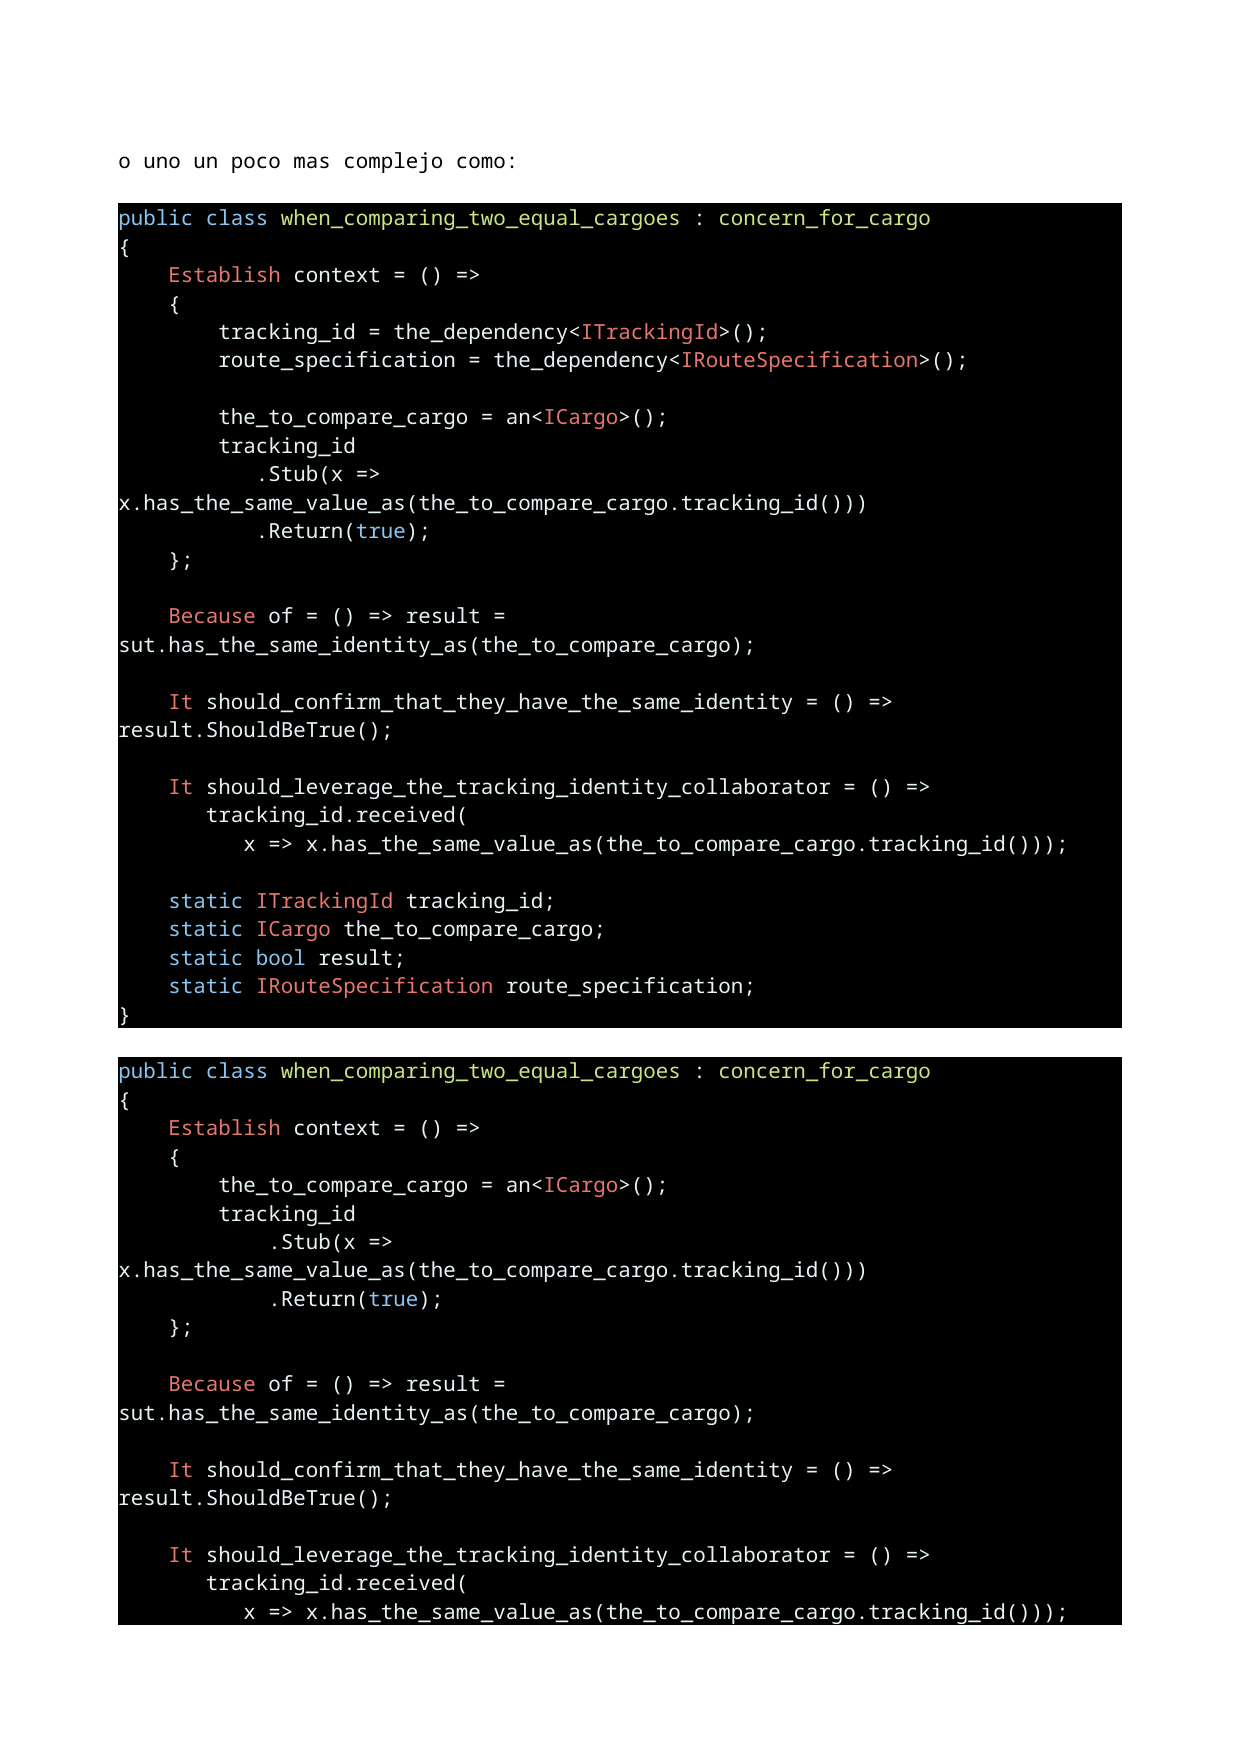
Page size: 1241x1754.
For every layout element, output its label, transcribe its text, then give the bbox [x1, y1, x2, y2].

text tracking_id [118, 431, 1122, 459]
text static bool result; [118, 943, 1122, 971]
text }; [118, 1312, 1122, 1341]
text It should_confirm_that_they_have_the_same_identity = () => result.ShouldBeTrue(); [118, 1455, 1122, 1512]
text .Return(true); [118, 516, 1122, 545]
text public class when_comparing_two_equal_cargoes : concern_for_cargo [118, 1057, 1122, 1085]
text } [118, 1000, 1122, 1028]
text tracking_id.received( [118, 801, 1122, 829]
text tracking_id.received( [118, 1568, 1122, 1597]
text { [118, 1085, 1122, 1113]
text public class when_comparing_two_equal_cargoes : concern_for_cargo [118, 203, 1122, 232]
text the_to_compare_cargo = an<ICargo>(); [118, 1170, 1122, 1199]
text the_to_compare_cargo = an<ICargo>(); [118, 402, 1122, 431]
text x => x.has_the_same_value_as(the_to_compare_cargo.tracking_id())); [118, 829, 1122, 857]
text x => x.has_the_same_value_as(the_to_compare_cargo.tracking_id())); [118, 1597, 1122, 1625]
text static ICargo the_to_compare_cargo; [118, 914, 1122, 943]
text Because of = () => result = sut.has_the_same_identity_as(the_to_compare_cargo); [118, 602, 1122, 658]
text static IRouteSpecification route_specification; [118, 971, 1122, 1000]
text route_specification = the_dependency<IRouteSpecification>(); [118, 346, 1122, 374]
text Establish context = () => [118, 260, 1122, 289]
text static ITrackingId tracking_id; [118, 886, 1122, 914]
text tracking_id = the_dependency<ITrackingId>(); [118, 317, 1122, 346]
text { [118, 1142, 1122, 1170]
text { [118, 232, 1122, 260]
text Establish context = () => [118, 1113, 1122, 1142]
text .Stub(x => x.has_the_same_value_as(the_to_compare_cargo.tracking_id())) [118, 459, 1122, 516]
text { [118, 289, 1122, 317]
text }; [118, 545, 1122, 573]
text .Return(true); [118, 1284, 1122, 1312]
text It should_leverage_the_tracking_identity_collaborator = () => [118, 772, 1122, 801]
text .Stub(x => x.has_the_same_value_as(the_to_compare_cargo.tracking_id())) [118, 1227, 1122, 1284]
text It should_leverage_the_tracking_identity_collaborator = () => [118, 1540, 1122, 1568]
text It should_confirm_that_they_have_the_same_identity = () => result.ShouldBeTrue(); [118, 687, 1122, 744]
text tracking_id [118, 1199, 1122, 1227]
text o uno un poco mas complejo como: [118, 147, 1122, 175]
text Because of = () => result = sut.has_the_same_identity_as(the_to_compare_cargo); [118, 1369, 1122, 1426]
